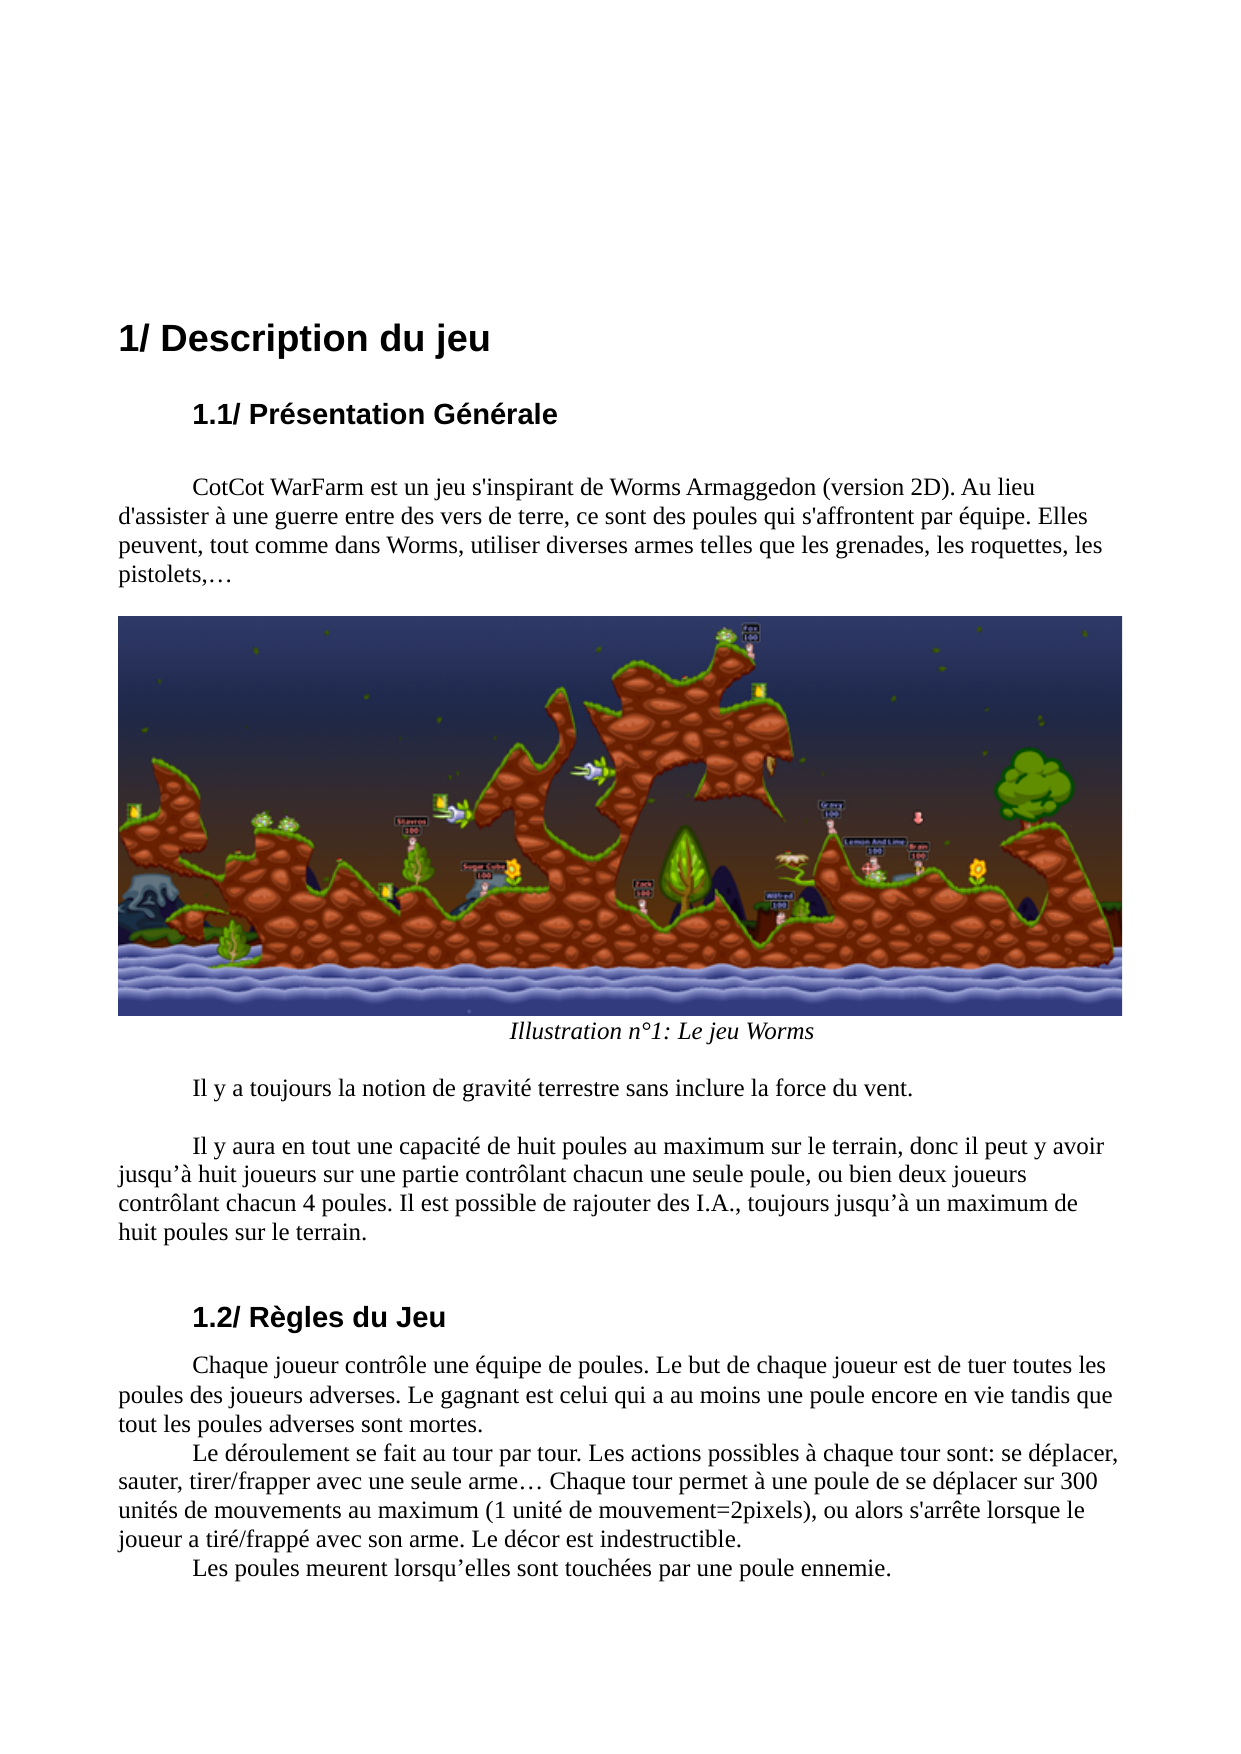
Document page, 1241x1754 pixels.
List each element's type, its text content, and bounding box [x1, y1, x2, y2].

subtitle 1/ Description du jeu [118, 316, 1122, 359]
text CotCot WarFarm est un jeu s'inspirant de Worms Armaggedon (version 2D). Au lieu d'assister à une guerre entre des vers de terre, ce sont des poules qui s'affrontent par équipe. Elles peuvent, tout comme dans Worms, utiliser diverses armes telles que les grenades, les roquettes, les pistolets,… [118, 472, 1122, 587]
text Chaque joueur contrôle une équipe de poules. Le but de chaque joueur est de tuer toutes les poules des joueurs adverses. Le gagnant est celui qui a au moins une poule encore en vie tandis que tout les poules adverses sont mortes. [118, 1347, 1122, 1438]
picture [118, 616, 1123, 1016]
text Il y a toujours la notion de gravité terrestre sans inclure la force du vent. [118, 1073, 1122, 1102]
text Il y aura en tout une capacité de huit poules au maximum sur le terrain, donc il peut y avoir jusqu’à huit joueurs sur une partie contrôlant chacun une seule poule, ou bien deux joueurs contrôlant chacun 4 poules. Il est possible de rajouter des I.A., toujours jusqu’à un maximum de huit poules sur le terrain. [118, 1131, 1122, 1246]
text Le déroulement se fait au tour par tour. Les actions possibles à chaque tour sont: se déplacer, sauter, tirer/frapper avec une seule arme… Chaque tour permet à une poule de se déplacer sur 300 unités de mouvements au maximum (1 unité de mouvement=2pixels), ou alors s'arrête lorsque le joueur a tiré/frappé avec son arme. Le décor est indestructible. [118, 1438, 1122, 1553]
text Illustration n°1: Le jeu Worms [118, 1016, 1122, 1044]
subtitle 1.2/ Règles du Jeu [118, 1295, 1122, 1334]
subtitle 1.1/ Présentation Générale [118, 393, 1122, 431]
text Les poules meurent lorsqu’elles sont touchées par une poule ennemie. [118, 1553, 1122, 1581]
